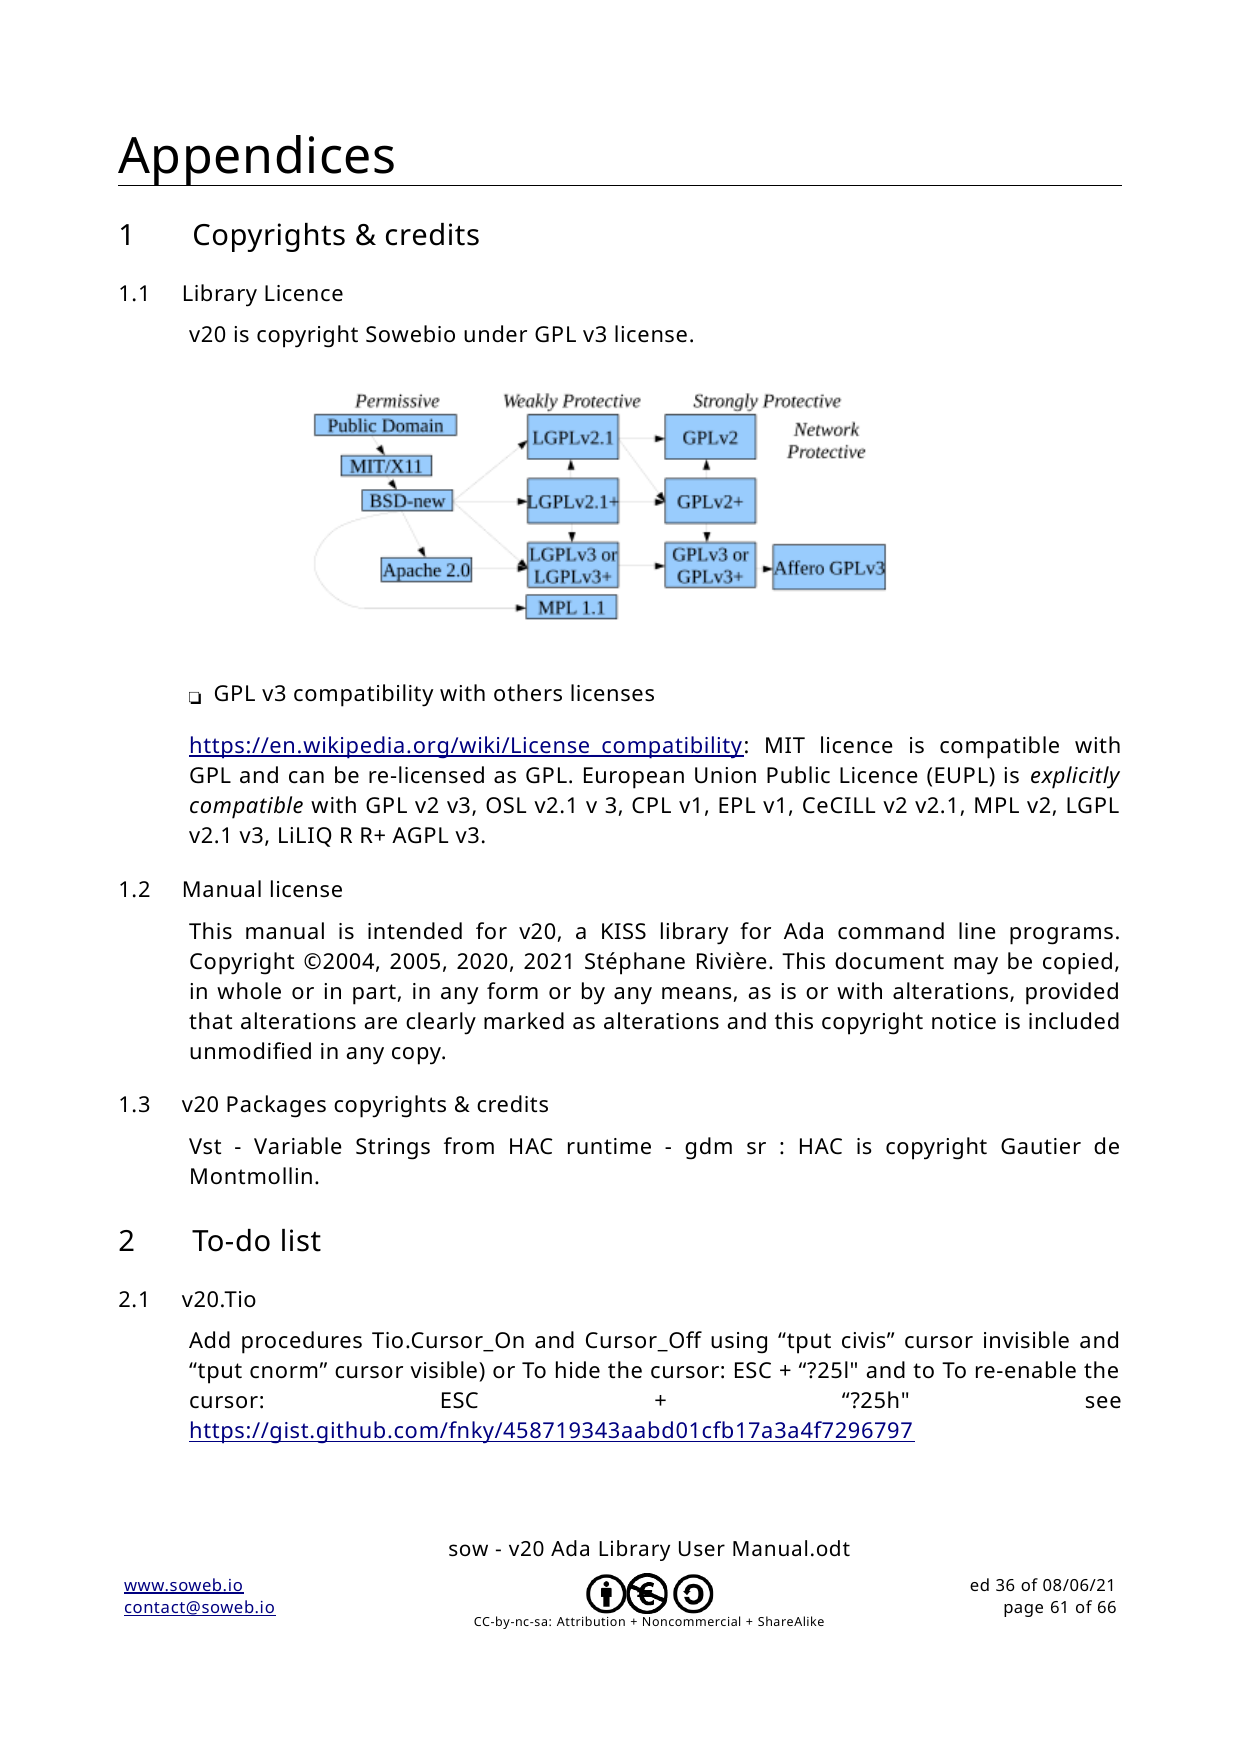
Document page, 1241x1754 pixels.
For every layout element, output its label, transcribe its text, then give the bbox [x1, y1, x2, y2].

subtitle GPL v3 compatibility with others licenses [189, 677, 1122, 718]
picture [301, 389, 892, 624]
text Add procedures Tio.Cursor_On and Cursor_Off using “tput civis” cursor invisible and “tput cnorm” cursor visible) or To hide the cursor: ESC + “?25l" and to To re-enable the cursor: ESC + “?25h" see https://gist.github.com/fnky/458719343aabd01cfb17a3a4f7296797 [189, 1325, 1122, 1445]
subtitle To-do list [118, 1221, 1122, 1260]
subtitle v20 Packages copyrights & credits [118, 1089, 1122, 1119]
text This manual is intended for v20, a KISS library for Ada command line programs. Copyright ©2004, 2005, 2020, 2021 Stéphane Rivière. This document may be copied, in whole or in part, in any form or by any means, as is or with alterations, provided that alterations are clearly marked as alterations and this copyright notice is included unmodified in any copy. [189, 916, 1122, 1066]
subtitle Library Licence [118, 277, 1122, 307]
picture [672, 1573, 714, 1614]
subtitle Appendices [118, 118, 1122, 185]
text Vst - Variable Strings from HAC runtime - gdm sr : HAC is copyright Gautier de Montmollin. [189, 1131, 1122, 1191]
text https://en.wikipedia.org/wiki/License_compatibility: MIT licence is compatible with GPL and can be re-licensed as GPL. European Union Public Licence (EUPL) is explicitly compatible with GPL v2 v3, OSL v2.1 v 3, CPL v1, EPL v1, CeCILL v2 v2.1, MPL v2, LGPL v2.1 v3, LiLIQ R R+ AGPL v3. [189, 730, 1122, 850]
picture [585, 1573, 668, 1614]
subtitle Manual license [118, 874, 1122, 904]
text v20 is copyright Sowebio under GPL v3 license. [189, 319, 1122, 349]
subtitle Copyrights & credits [118, 214, 1122, 254]
subtitle v20.Tio [118, 1284, 1122, 1314]
